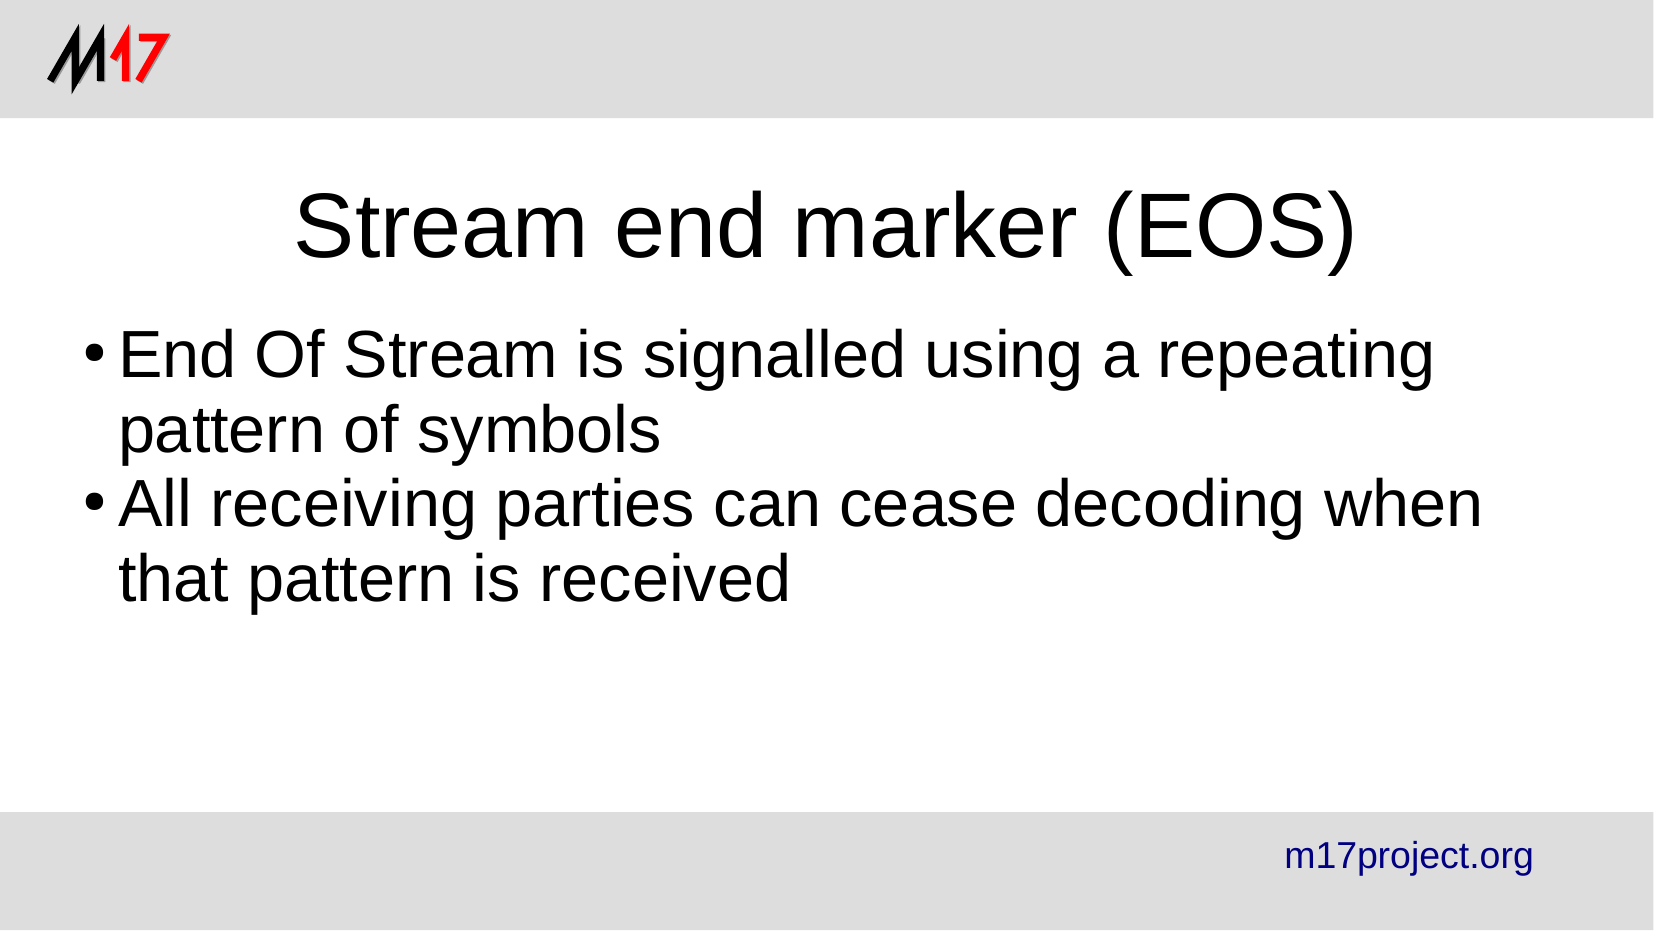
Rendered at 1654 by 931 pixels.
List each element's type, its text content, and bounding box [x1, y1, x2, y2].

text_box m17project.org [1269, 826, 1654, 897]
subtitle End Of Stream is signalled using a repeating pattern of symbols All receiving parties can cease decoding when that pattern is received [82, 316, 1571, 812]
picture [39, 16, 178, 102]
text_box [0, 812, 1654, 931]
text_box [0, 0, 1654, 119]
title Stream end marker (EOS) [82, 147, 1571, 303]
